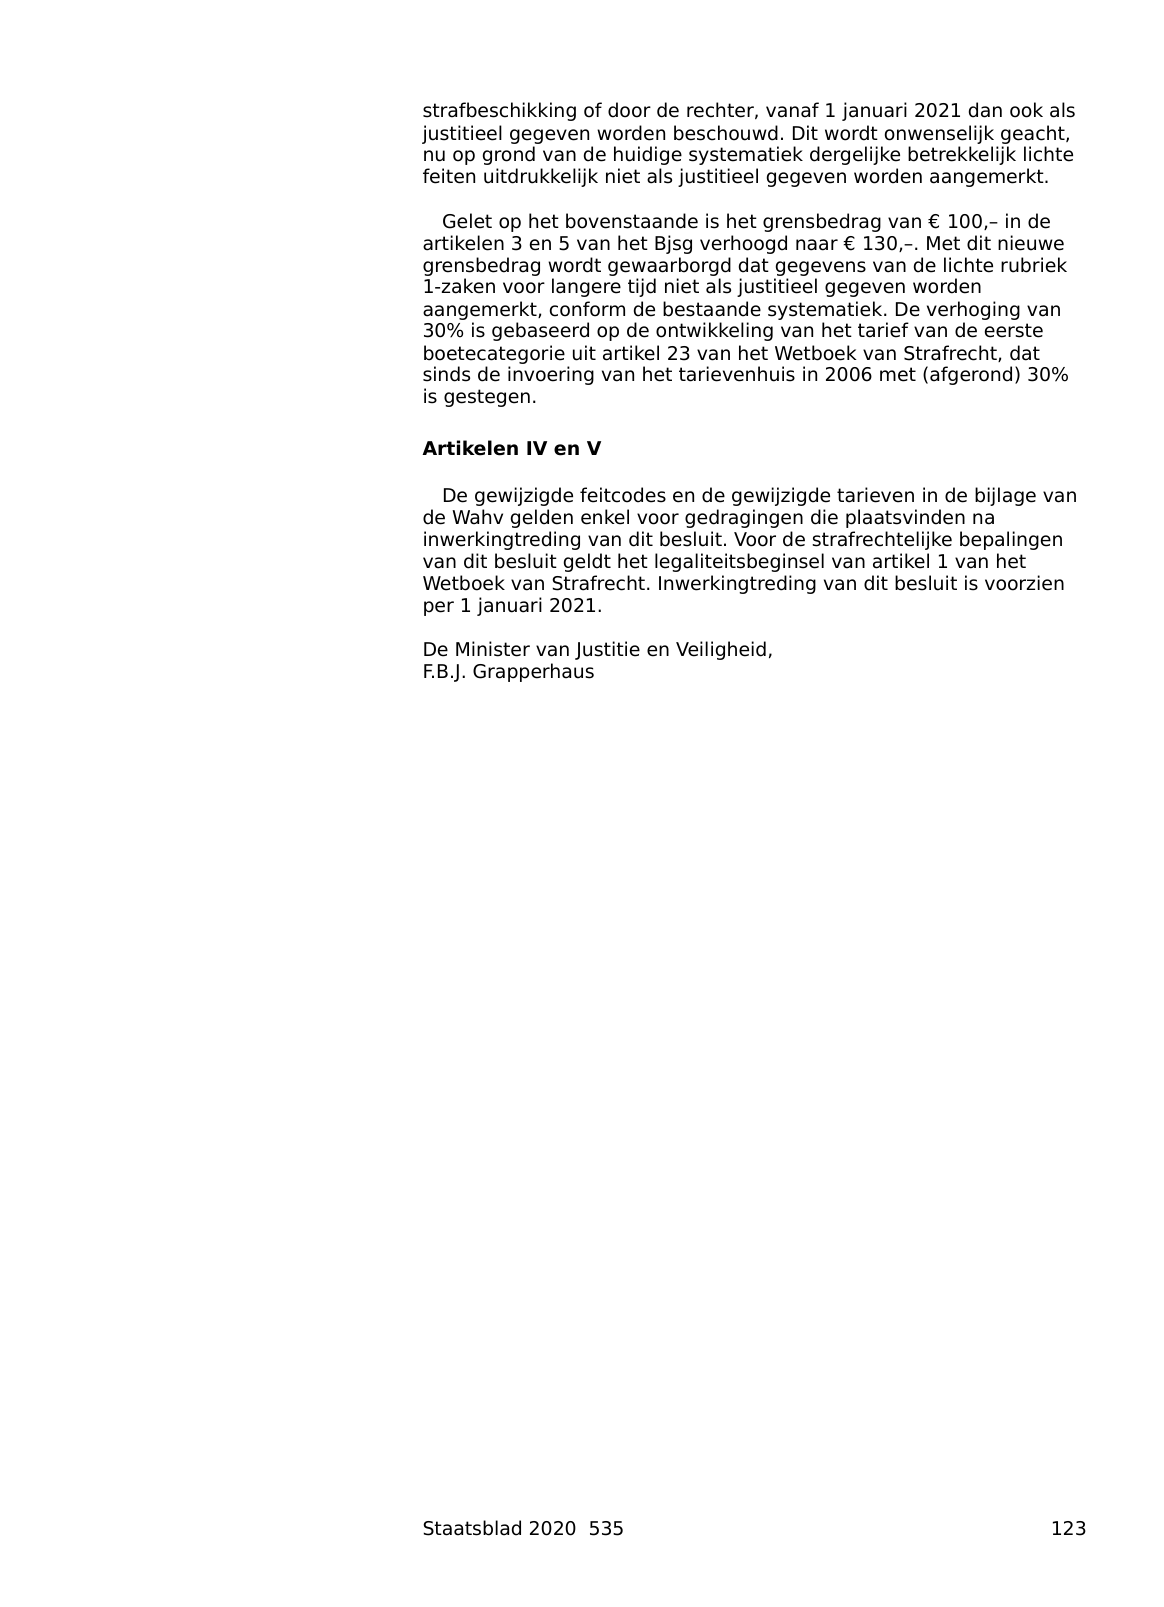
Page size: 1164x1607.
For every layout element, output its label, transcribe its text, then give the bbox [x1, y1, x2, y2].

text De Minister van Justitie en Veiligheid, F.B.J. Grapperhaus [422, 639, 1087, 683]
text De gewijzigde feitcodes en de gewijzigde tarieven in de bijlage van de Wahv gelden enkel voor gedragingen die plaatsvinden na inwerkingtreding van dit besluit. Voor de strafrechtelijke bepalingen van dit besluit geldt het legaliteitsbeginsel van artikel 1 van het Wetboek van Strafrecht. Inwerkingtreding van dit besluit is voorzien per 1 januari 2021. [422, 485, 1087, 617]
text Gelet op het bovenstaande is het grensbedrag van € 100,– in de artikelen 3 en 5 van het Bjsg verhoogd naar € 130,–. Met dit nieuwe grensbedrag wordt gewaarborgd dat gegevens van de lichte rubriek 1-zaken voor langere tijd niet als justitieel gegeven worden aangemerkt, conform de bestaande systematiek. De verhoging van 30% is gebaseerd op de ontwikkeling van het tarief van de eerste boetecategorie uit artikel 23 van het Wetboek van Strafrecht, dat sinds de invoering van het tarievenhuis in 2006 met (afgerond) 30% is gestegen. [422, 211, 1087, 408]
subtitle Artikelen IV en V [422, 438, 1087, 460]
text strafbeschikking of door de rechter, vanaf 1 januari 2021 dan ook als justitieel gegeven worden beschouwd. Dit wordt onwenselijk geacht, nu op grond van de huidige systematiek dergelijke betrekkelijk lichte feiten uitdrukkelijk niet als justitieel gegeven worden aangemerkt. [422, 100, 1087, 188]
